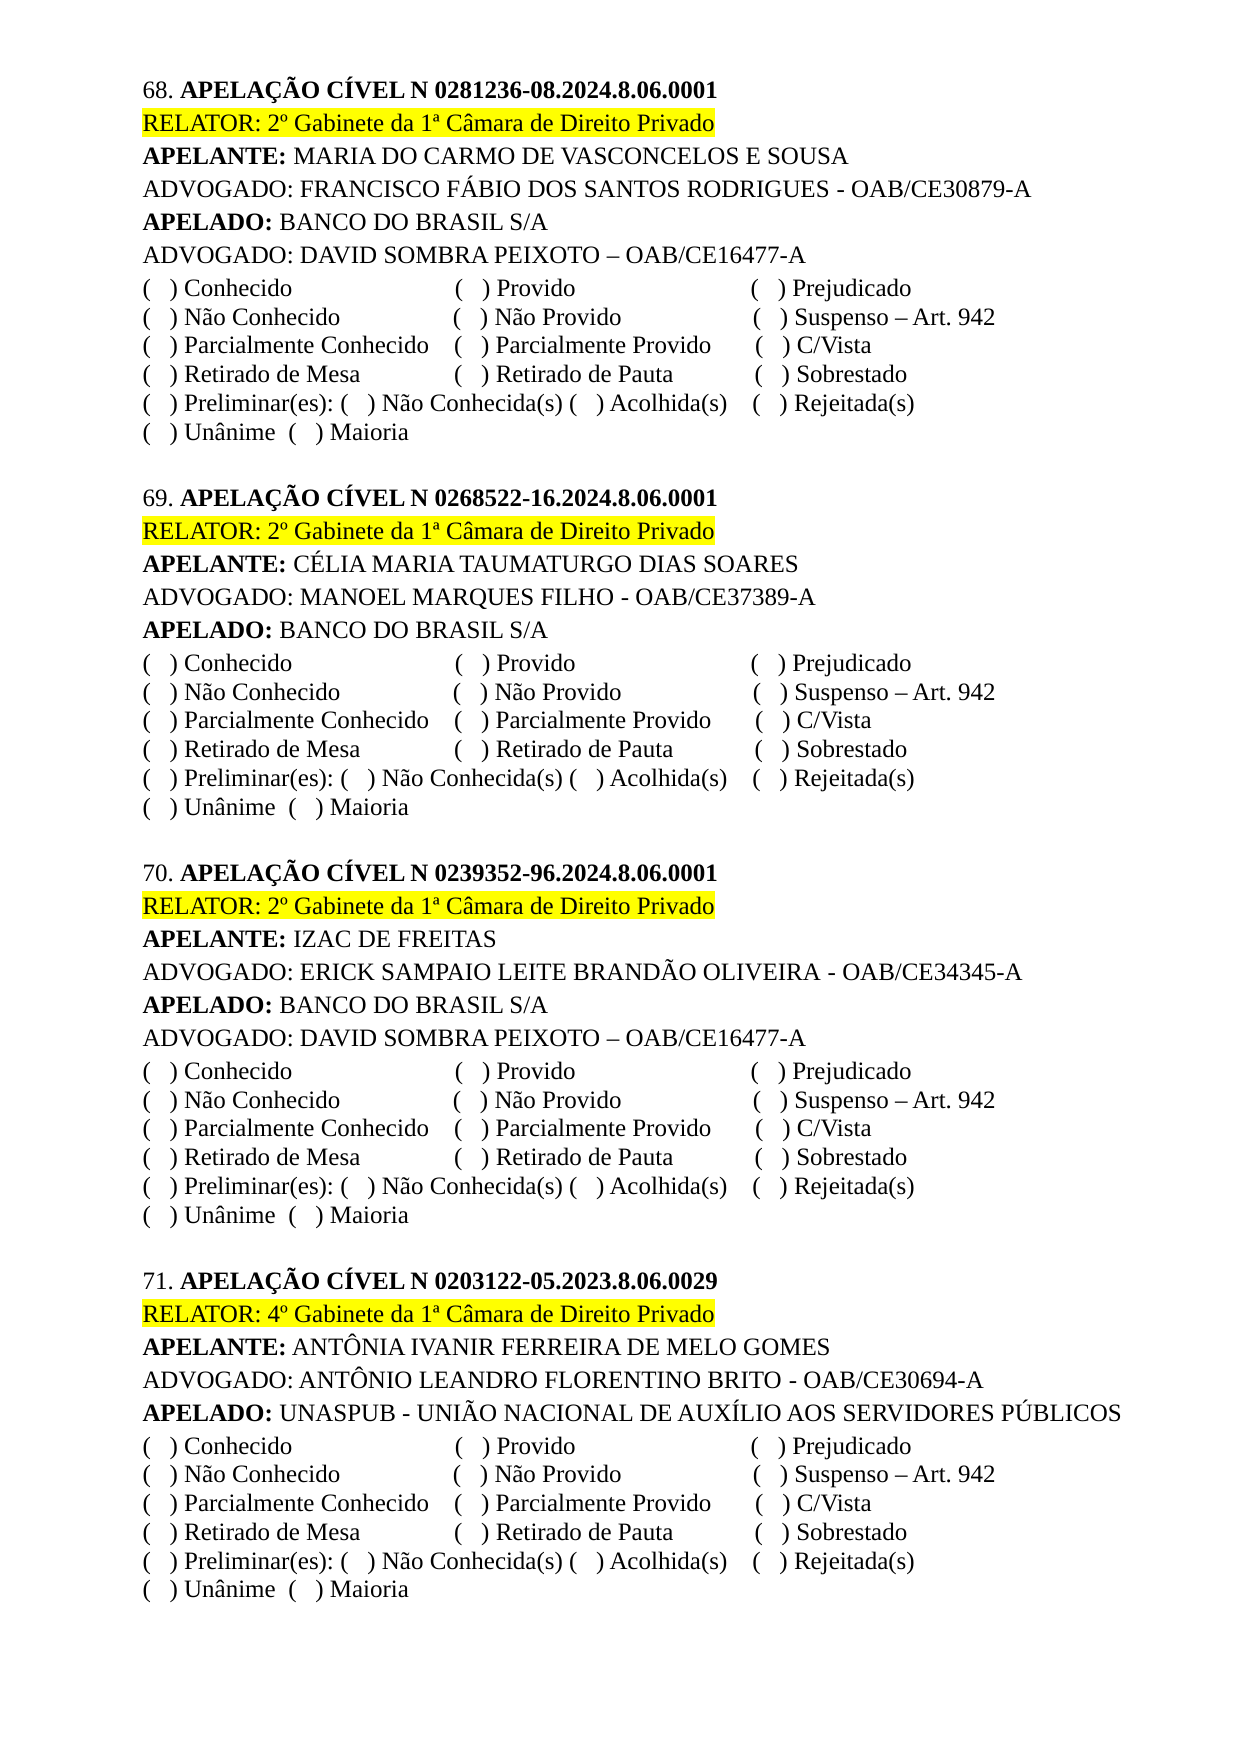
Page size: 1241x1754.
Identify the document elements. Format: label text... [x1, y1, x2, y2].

text ( ) Unânime ( ) Maioria [142, 1574, 1141, 1603]
text 68. APELAÇÃO CÍVEL N 0281236-08.2024.8.06.0001 RELATOR: 2º Gabinete da 1ª Câmara de Direito Privado APELANTE: MARIA DO CARMO DE VASCONCELOS E SOUSA ADVOGADO: FRANCISCO FÁBIO DOS SANTOS RODRIGUES - OAB/CE30879-A APELADO: BANCO DO BRASIL S/A ADVOGADO: DAVID SOMBRA PEIXOTO – OAB/CE16477-A [142, 75, 1141, 269]
text ( ) Parcialmente Conhecido ( ) Parcialmente Provido ( ) C/Vista [142, 1488, 1141, 1517]
text ( ) Conhecido ( ) Provido ( ) Prejudicado [142, 1431, 1141, 1459]
text ( ) Retirado de Mesa ( ) Retirado de Pauta ( ) Sobrestado [142, 734, 1141, 763]
text ( ) Conhecido ( ) Provido ( ) Prejudicado [142, 273, 1141, 302]
text ( ) Preliminar(es): ( ) Não Conhecida(s) ( ) Acolhida(s) ( ) Rejeitada(s) [142, 763, 1141, 792]
text ( ) Retirado de Mesa ( ) Retirado de Pauta ( ) Sobrestado [142, 1517, 1141, 1546]
text 70. APELAÇÃO CÍVEL N 0239352-96.2024.8.06.0001 RELATOR: 2º Gabinete da 1ª Câmara de Direito Privado APELANTE: IZAC DE FREITAS ADVOGADO: ERICK SAMPAIO LEITE BRANDÃO OLIVEIRA - OAB/CE34345-A APELADO: BANCO DO BRASIL S/A ADVOGADO: DAVID SOMBRA PEIXOTO – OAB/CE16477-A [142, 858, 1141, 1052]
text 71. APELAÇÃO CÍVEL N 0203122-05.2023.8.06.0029 RELATOR: 4º Gabinete da 1ª Câmara de Direito Privado APELANTE: ANTÔNIA IVANIR FERREIRA DE MELO GOMES ADVOGADO: ANTÔNIO LEANDRO FLORENTINO BRITO - OAB/CE30694-A APELADO: UNASPUB - UNIÃO NACIONAL DE AUXÍLIO AOS SERVIDORES PÚBLICOS [142, 1266, 1141, 1427]
text ( ) Preliminar(es): ( ) Não Conhecida(s) ( ) Acolhida(s) ( ) Rejeitada(s) [142, 1171, 1141, 1200]
text ( ) Parcialmente Conhecido ( ) Parcialmente Provido ( ) C/Vista [142, 706, 1141, 734]
text ( ) Conhecido ( ) Provido ( ) Prejudicado [142, 1056, 1141, 1085]
text ( ) Não Conhecido ( ) Não Provido ( ) Suspenso – Art. 942 [142, 302, 1141, 331]
text ( ) Não Conhecido ( ) Não Provido ( ) Suspenso – Art. 942 [142, 1459, 1141, 1488]
text ( ) Conhecido ( ) Provido ( ) Prejudicado [142, 648, 1141, 677]
text ( ) Preliminar(es): ( ) Não Conhecida(s) ( ) Acolhida(s) ( ) Rejeitada(s) [142, 1546, 1141, 1574]
text ( ) Parcialmente Conhecido ( ) Parcialmente Provido ( ) C/Vista [142, 1113, 1141, 1142]
text ( ) Não Conhecido ( ) Não Provido ( ) Suspenso – Art. 942 [142, 677, 1141, 706]
text ( ) Não Conhecido ( ) Não Provido ( ) Suspenso – Art. 942 [142, 1085, 1141, 1113]
text 69. APELAÇÃO CÍVEL N 0268522-16.2024.8.06.0001 RELATOR: 2º Gabinete da 1ª Câmara de Direito Privado APELANTE: CÉLIA MARIA TAUMATURGO DIAS SOARES ADVOGADO: MANOEL MARQUES FILHO - OAB/CE37389-A APELADO: BANCO DO BRASIL S/A [142, 483, 1141, 644]
text ( ) Preliminar(es): ( ) Não Conhecida(s) ( ) Acolhida(s) ( ) Rejeitada(s) [142, 388, 1141, 417]
text ( ) Unânime ( ) Maioria [142, 792, 1141, 821]
text ( ) Unânime ( ) Maioria [142, 1200, 1141, 1228]
text ( ) Retirado de Mesa ( ) Retirado de Pauta ( ) Sobrestado [142, 359, 1141, 388]
text ( ) Retirado de Mesa ( ) Retirado de Pauta ( ) Sobrestado [142, 1142, 1141, 1171]
text ( ) Unânime ( ) Maioria [142, 417, 1141, 446]
text ( ) Parcialmente Conhecido ( ) Parcialmente Provido ( ) C/Vista [142, 331, 1141, 359]
